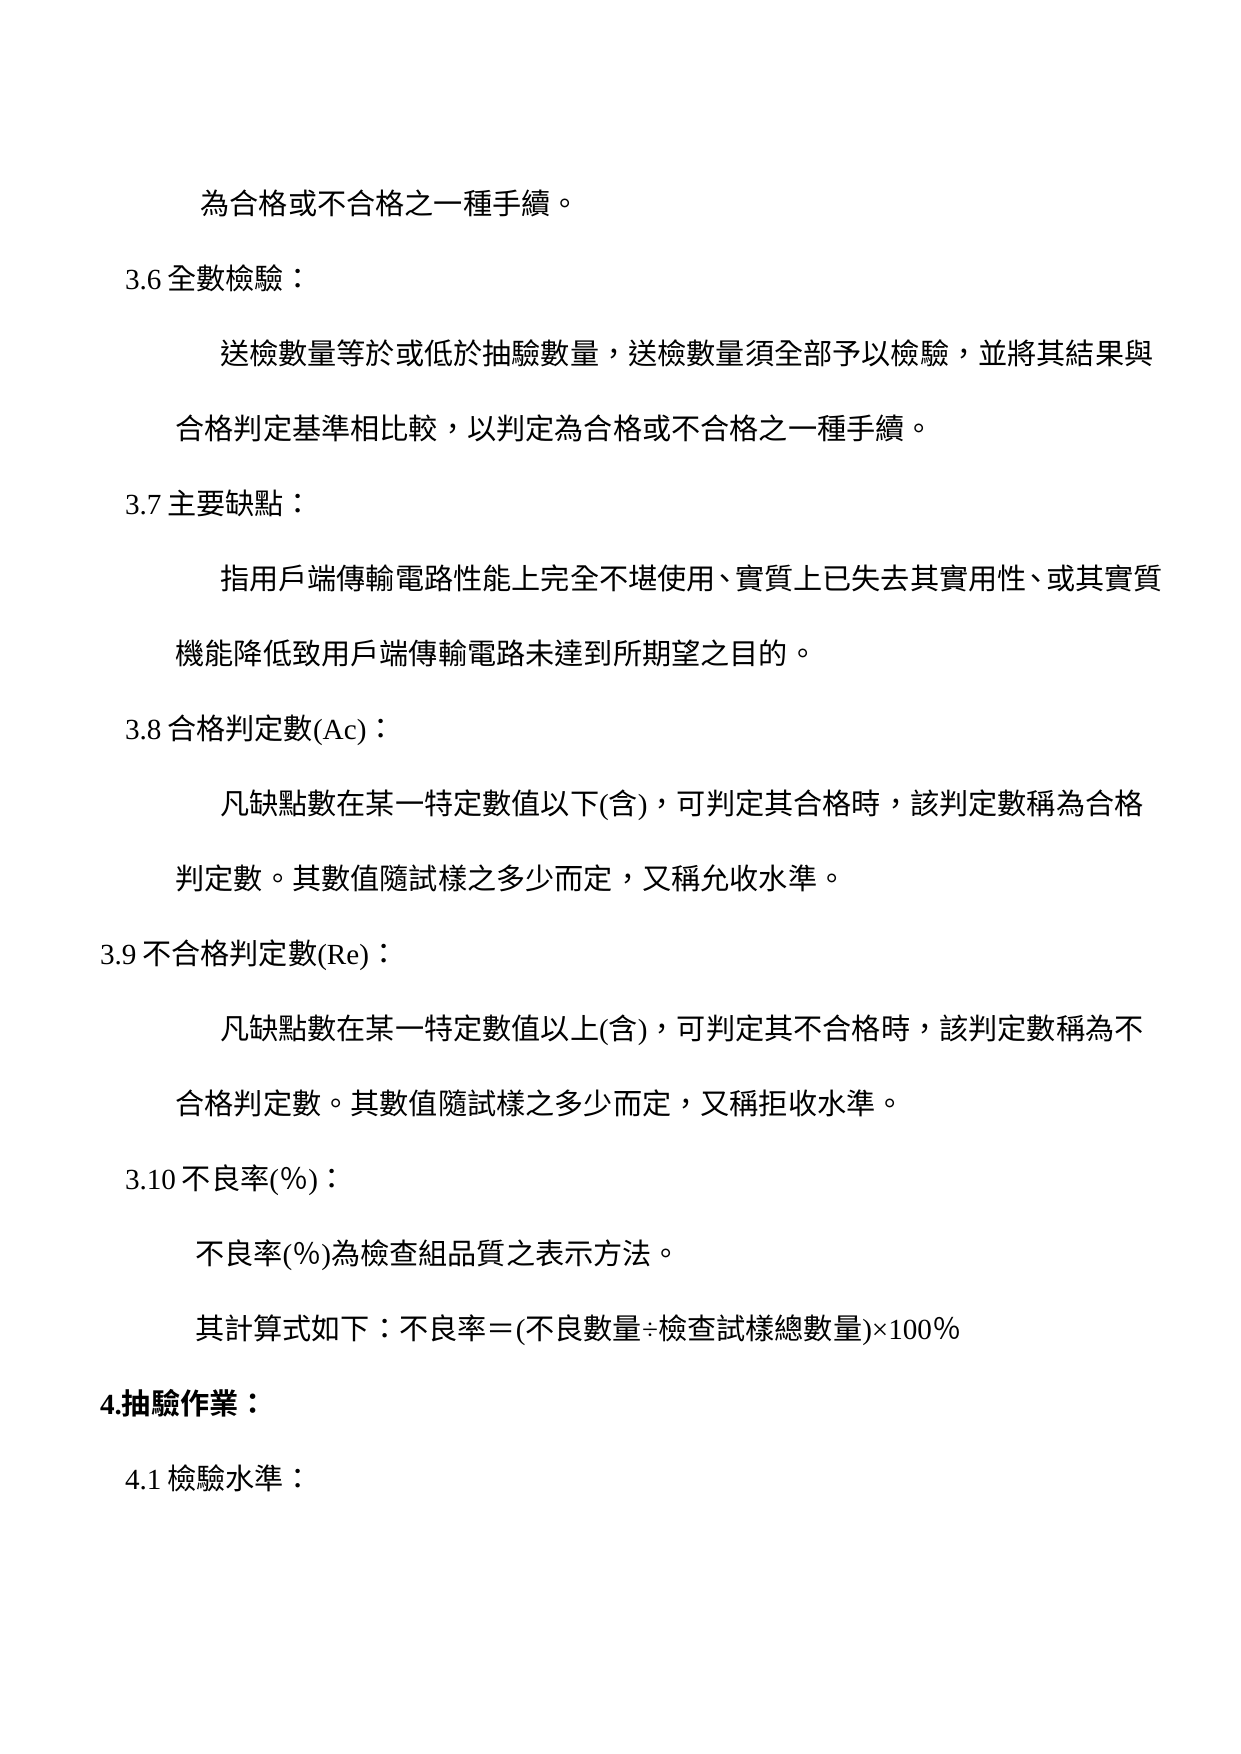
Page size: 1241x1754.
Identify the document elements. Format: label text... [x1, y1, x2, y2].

text 3.10不良率(％)： [125, 1139, 1162, 1214]
text 3.6全數檢驗： [125, 239, 1162, 314]
text 不良率(％)為檢查組品質之表示方法。 [150, 1214, 1162, 1289]
text 為合格或不合格之一種手續。 [200, 164, 1162, 239]
text 其計算式如下：不良率＝(不良數量÷檢查試樣總數量)×100％ [150, 1289, 1162, 1364]
text 3.9不合格判定數(Re)： [100, 914, 1162, 989]
text 4.抽驗作業： [100, 1364, 1162, 1439]
text 凡缺點數在某一特定數值以上(含)，可判定其不合格時，該判定數稱為不合格判定數。其數值隨試樣之多少而定，又稱拒收水準。 [175, 989, 1162, 1139]
text 4.1檢驗水準： [125, 1439, 1162, 1514]
text 3.7主要缺點： [125, 464, 1162, 539]
text 送檢數量等於或低於抽驗數量，送檢數量須全部予以檢驗，並將其結果與合格判定基準相比較，以判定為合格或不合格之一種手續。 [175, 314, 1162, 464]
text 指用戶端傳輸電路性能上完全不堪使用、實質上已失去其實用性、或其實質機能降低致用戶端傳輸電路未達到所期望之目的。 [175, 539, 1162, 689]
text 凡缺點數在某一特定數值以下(含)，可判定其合格時，該判定數稱為合格判定數。其數值隨試樣之多少而定，又稱允收水準。 [175, 764, 1162, 914]
text 3.8合格判定數(Ac)： [125, 689, 1162, 764]
